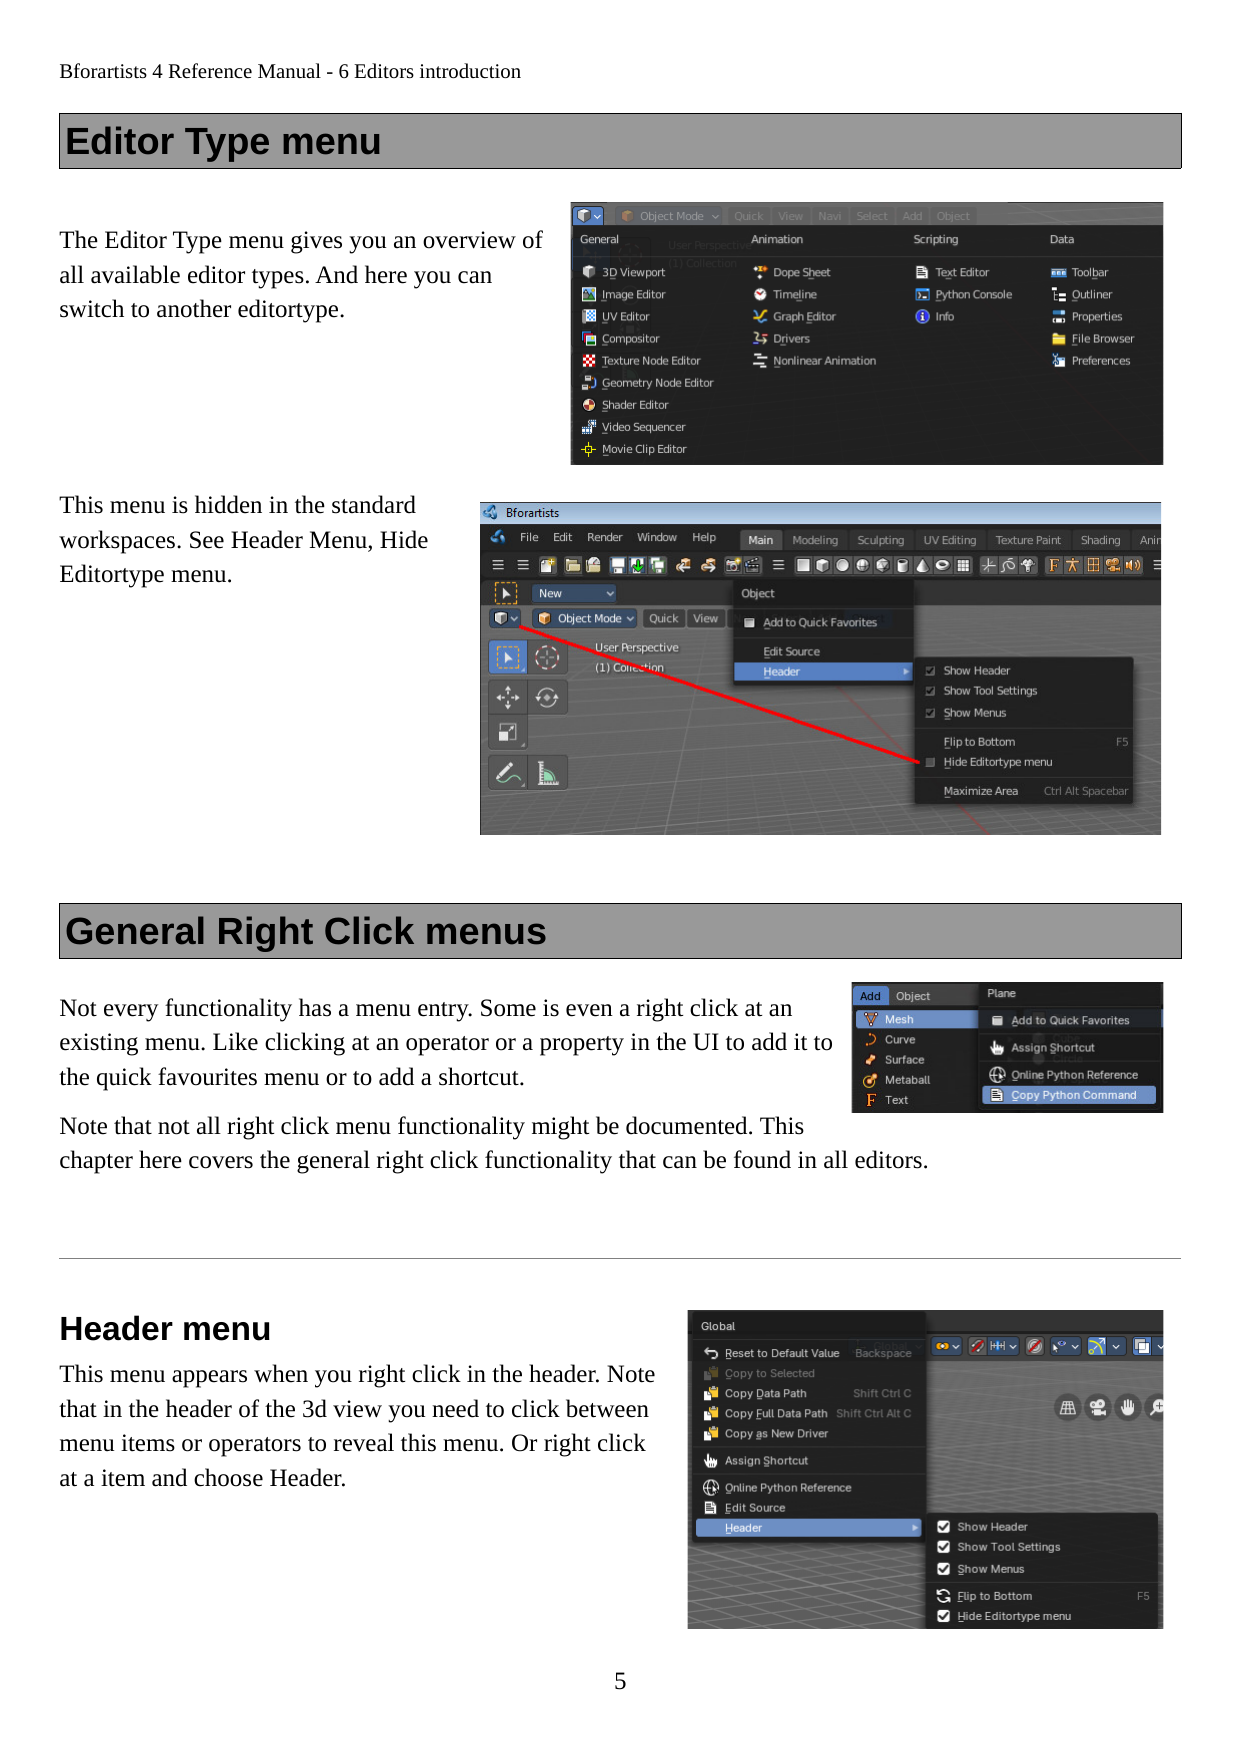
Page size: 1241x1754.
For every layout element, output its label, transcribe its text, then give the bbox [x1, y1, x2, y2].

text This menu appears when you right click in the header. Note that in the header of the 3d view you need to click between menu items or operators to reveal this menu. Or right click at a item and choose Header. [59, 1359, 687, 1492]
picture [570, 202, 1164, 465]
text Not every functionality has a menu entry. Some is even a right click at an existing menu. Like clicking at an operator or a property in the UI to add it to the quick favourites menu or to add a shortcut. [59, 993, 851, 1091]
picture [687, 1310, 1164, 1629]
subtitle Header menu [59, 1308, 1181, 1347]
text This menu is hidden in the standard workspaces. See Header Menu, Hide Editortype menu. [59, 491, 1181, 588]
table_header Editor Type menu [60, 114, 1181, 168]
picture [480, 502, 1162, 835]
text Note that not all right click menu functionality might be documented. This chapter here covers the general right click functionality that can be found in all editors. [59, 1111, 1181, 1174]
text The Editor Type menu gives you an overview of all available editor types. And here you can switch to another editortype. [59, 225, 570, 323]
table_header General Right Click menus [60, 904, 1181, 958]
picture [851, 982, 1164, 1113]
